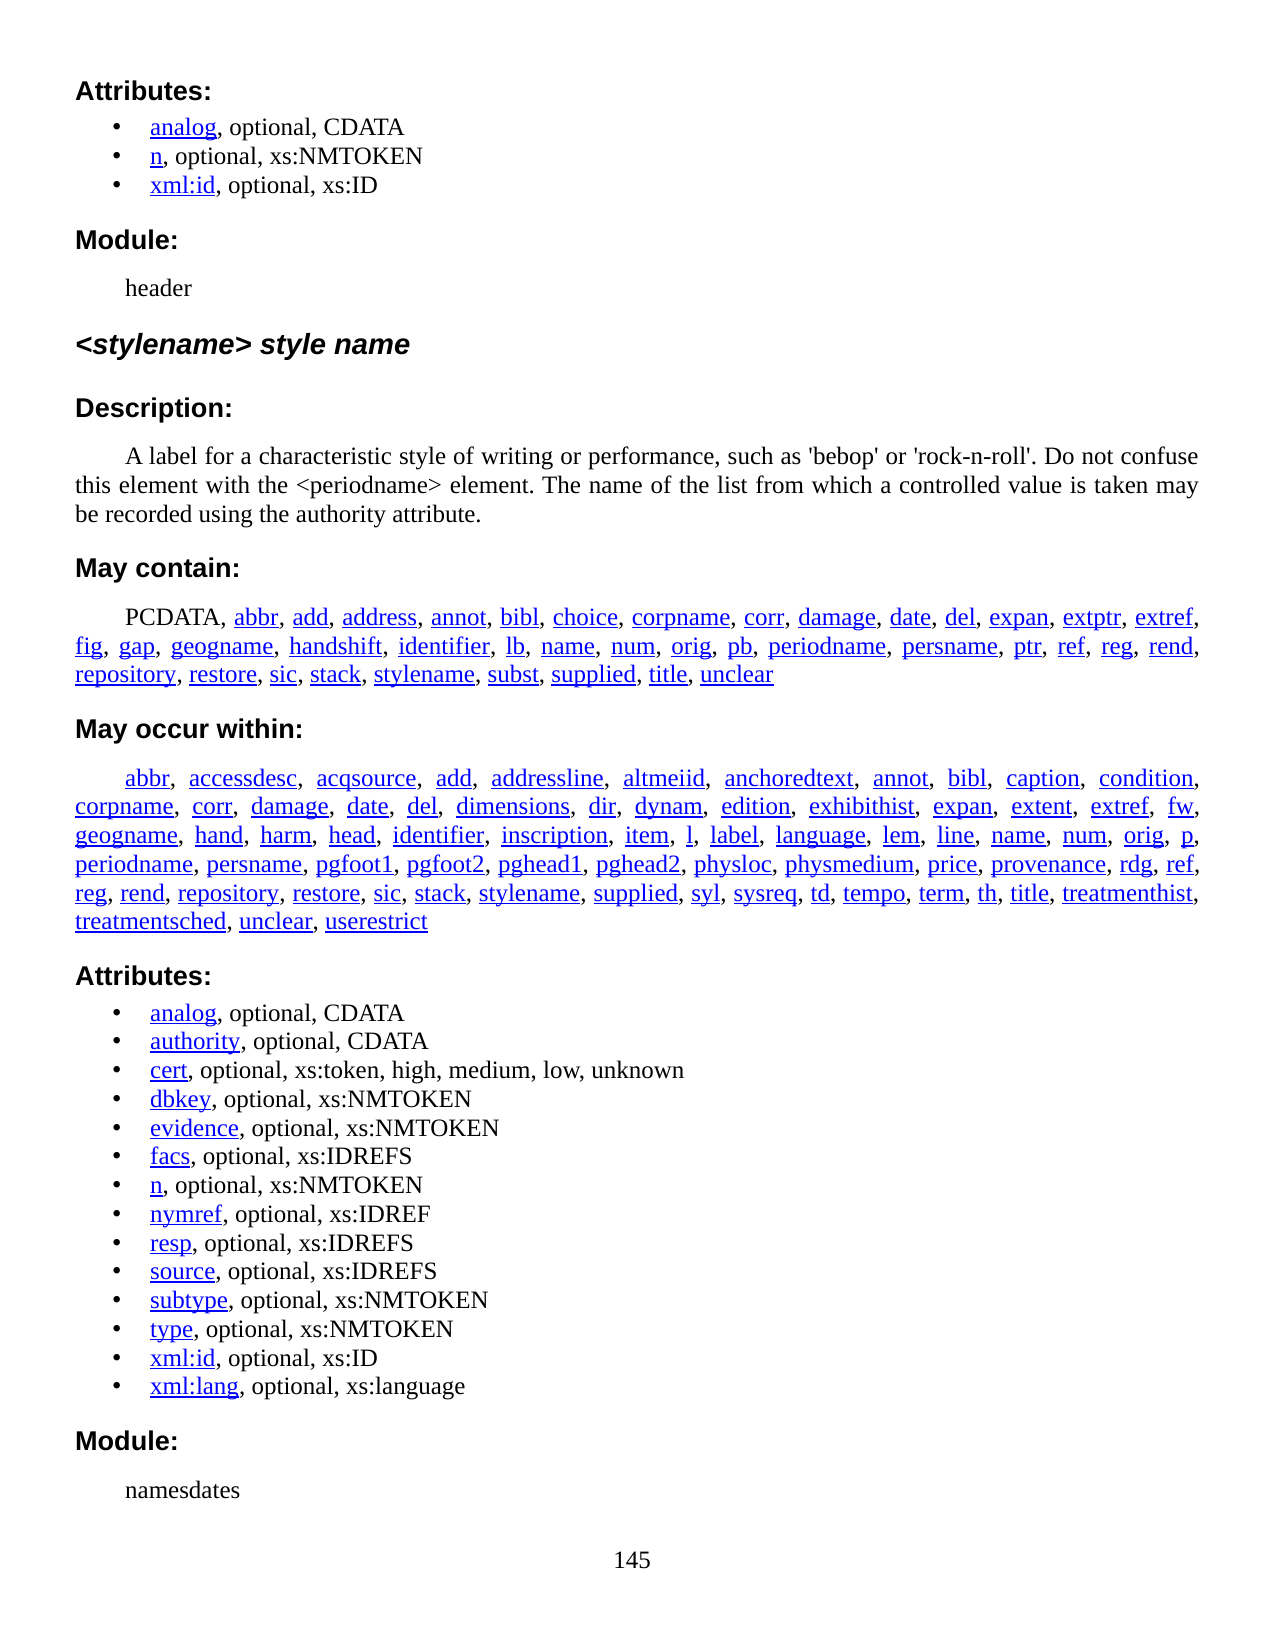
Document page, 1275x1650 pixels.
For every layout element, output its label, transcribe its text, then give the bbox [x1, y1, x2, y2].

subtitle Attributes: [75, 960, 1200, 991]
text PCDATA, abbr, add, address, annot, bibl, choice, corpname, corr, damage, date, del, expan, extptr, extref, fig, gap, geogname, handshift, identifier, lb, name, num, orig, pb, periodname, persname, ptr, ref, reg, rend, repository, restore, sic, stack, stylename, subst, supplied, title, unclear [75, 602, 1200, 688]
list analog, optional, CDATA [112, 112, 1200, 141]
subtitle Attributes: [75, 75, 1200, 106]
list xml:lang, optional, xs:language [112, 1371, 1200, 1400]
list resp, optional, xs:IDREFS [112, 1228, 1200, 1256]
list dbkey, optional, xs:NMTOKEN [112, 1084, 1200, 1113]
list source, optional, xs:IDREFS [112, 1256, 1200, 1285]
subtitle Module: [75, 1425, 1200, 1456]
list n, optional, xs:NMTOKEN [112, 1170, 1200, 1199]
subtitle Module: [75, 224, 1200, 255]
text A label for a characteristic style of writing or performance, such as 'bebop' or 'rock-n-roll'. Do not confuse this element with the <periodname> element. The name of the list from which a controlled value is taken may be recorded using the authority attribute. [75, 441, 1200, 527]
text namesdates [75, 1475, 1200, 1503]
list xml:id, optional, xs:ID [112, 170, 1200, 199]
list evidence, optional, xs:NMTOKEN [112, 1113, 1200, 1141]
subtitle May occur within: [75, 713, 1200, 744]
subtitle May contain: [75, 552, 1200, 584]
list cert, optional, xs:token, high, medium, low, unknown [112, 1055, 1200, 1084]
subtitle <stylename> style name [75, 327, 1200, 361]
list n, optional, xs:NMTOKEN [112, 141, 1200, 170]
list authority, optional, CDATA [112, 1026, 1200, 1055]
text header [75, 273, 1200, 302]
subtitle Description: [75, 392, 1200, 423]
list subtype, optional, xs:NMTOKEN [112, 1285, 1200, 1314]
list type, optional, xs:NMTOKEN [112, 1314, 1200, 1343]
list xml:id, optional, xs:ID [112, 1343, 1200, 1371]
list analog, optional, CDATA [112, 998, 1200, 1026]
list facs, optional, xs:IDREFS [112, 1141, 1200, 1170]
text abbr, accessdesc, acqsource, add, addressline, altmeiid, anchoredtext, annot, bibl, caption, condition, corpname, corr, damage, date, del, dimensions, dir, dynam, edition, exhibithist, expan, extent, extref, fw, geogname, hand, harm, head, identifier, inscription, item, l, label, language, lem, line, name, num, orig, p, periodname, persname, pgfoot1, pgfoot2, pghead1, pghead2, physloc, physmedium, price, provenance, rdg, ref, reg, rend, repository, restore, sic, stack, stylename, supplied, syl, sysreq, td, tempo, term, th, title, treatmenthist, treatmentsched, unclear, userestrict [75, 763, 1200, 935]
list nymref, optional, xs:IDREF [112, 1199, 1200, 1228]
